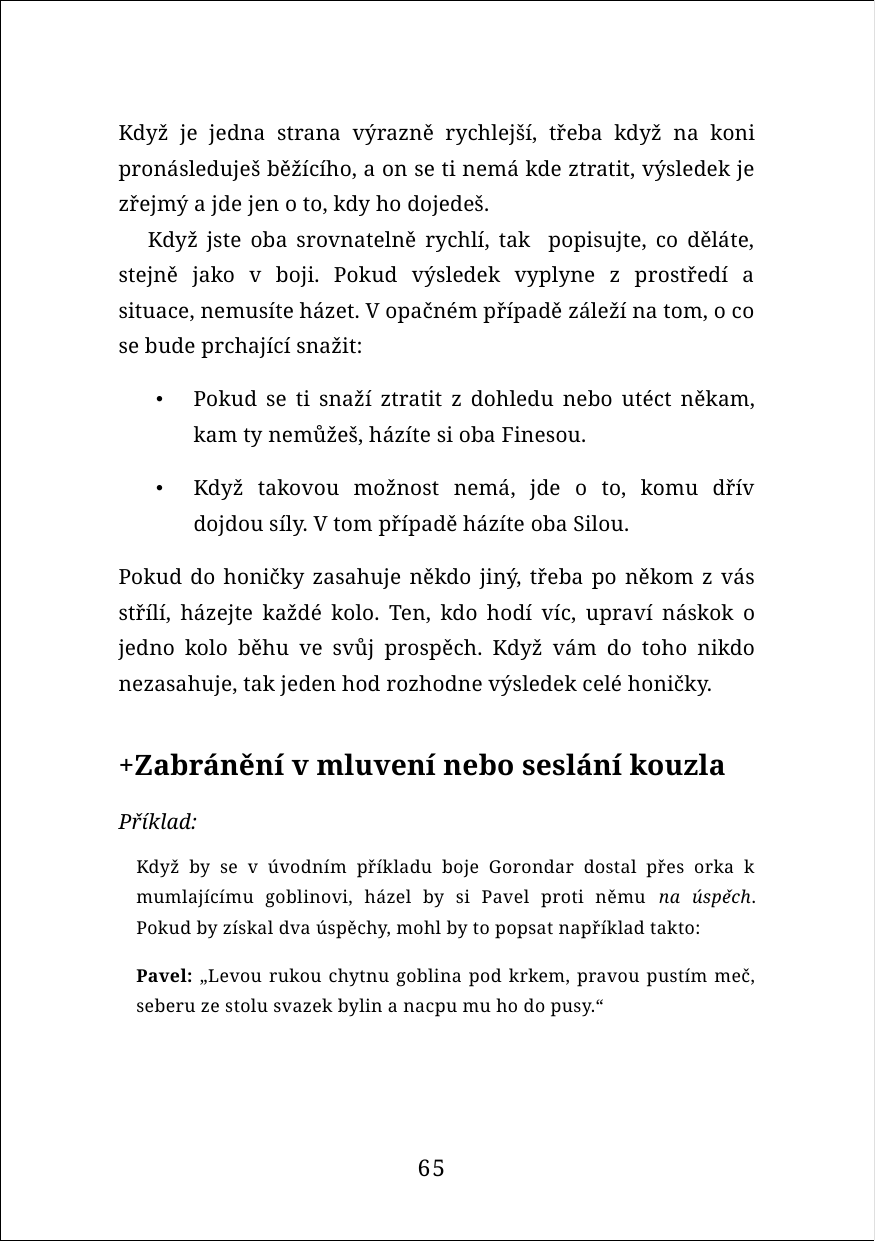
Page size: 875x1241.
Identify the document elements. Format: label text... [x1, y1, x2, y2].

text Pokud do honičky zasahuje někdo jiný, třeba po někom z vás střílí, házejte každé kolo. Ten, kdo hodí víc, upraví náskok o jedno kolo běhu ve svůj prospěch. Když vám do toho nikdo nezasahuje, tak jeden hod rozhodne výsledek celé honičky. [118, 562, 756, 697]
subtitle +Zabránění v mluvení nebo seslání kouzla [118, 746, 756, 784]
list Když takovou možnost nemá, jde o to, komu dřív dojdou síly. V tom případě házíte oba Silou. [156, 473, 756, 537]
text Příklad: [118, 807, 756, 836]
list Pokud se ti snaží ztratit z dohledu nebo utéct někam, kam ty nemůžeš, házíte si oba Finesou. [156, 384, 756, 448]
text Když je jedna strana výrazně rychlejší, třeba když na koni pronásleduješ běžícího, a on se ti nemá kde ztratit, výsledek je zřejmý a jde jen o to, kdy ho dojedeš. Když jste oba srovnatelně rychlí, tak popisujte, co děláte, stejně jako v boji. Pokud výsledek vyplyne z prostředí a situace, nemusíte házet. V opačném případě záleží na tom, o co se bude prchající snažit: [118, 118, 756, 360]
text Pavel: „Levou rukou chytnu goblina pod krkem, pravou pustím meč, seberu ze stolu svazek bylin a nacpu mu ho do pusy.“ [136, 963, 756, 1017]
text Když by se v úvodním příkladu boje Gorondar dostal přes orka k mumlajícímu goblinovi, házel by si Pavel proti němu na úspěch. Pokud by získal dva úspěchy, mohl by to popsat například takto: [136, 855, 756, 939]
